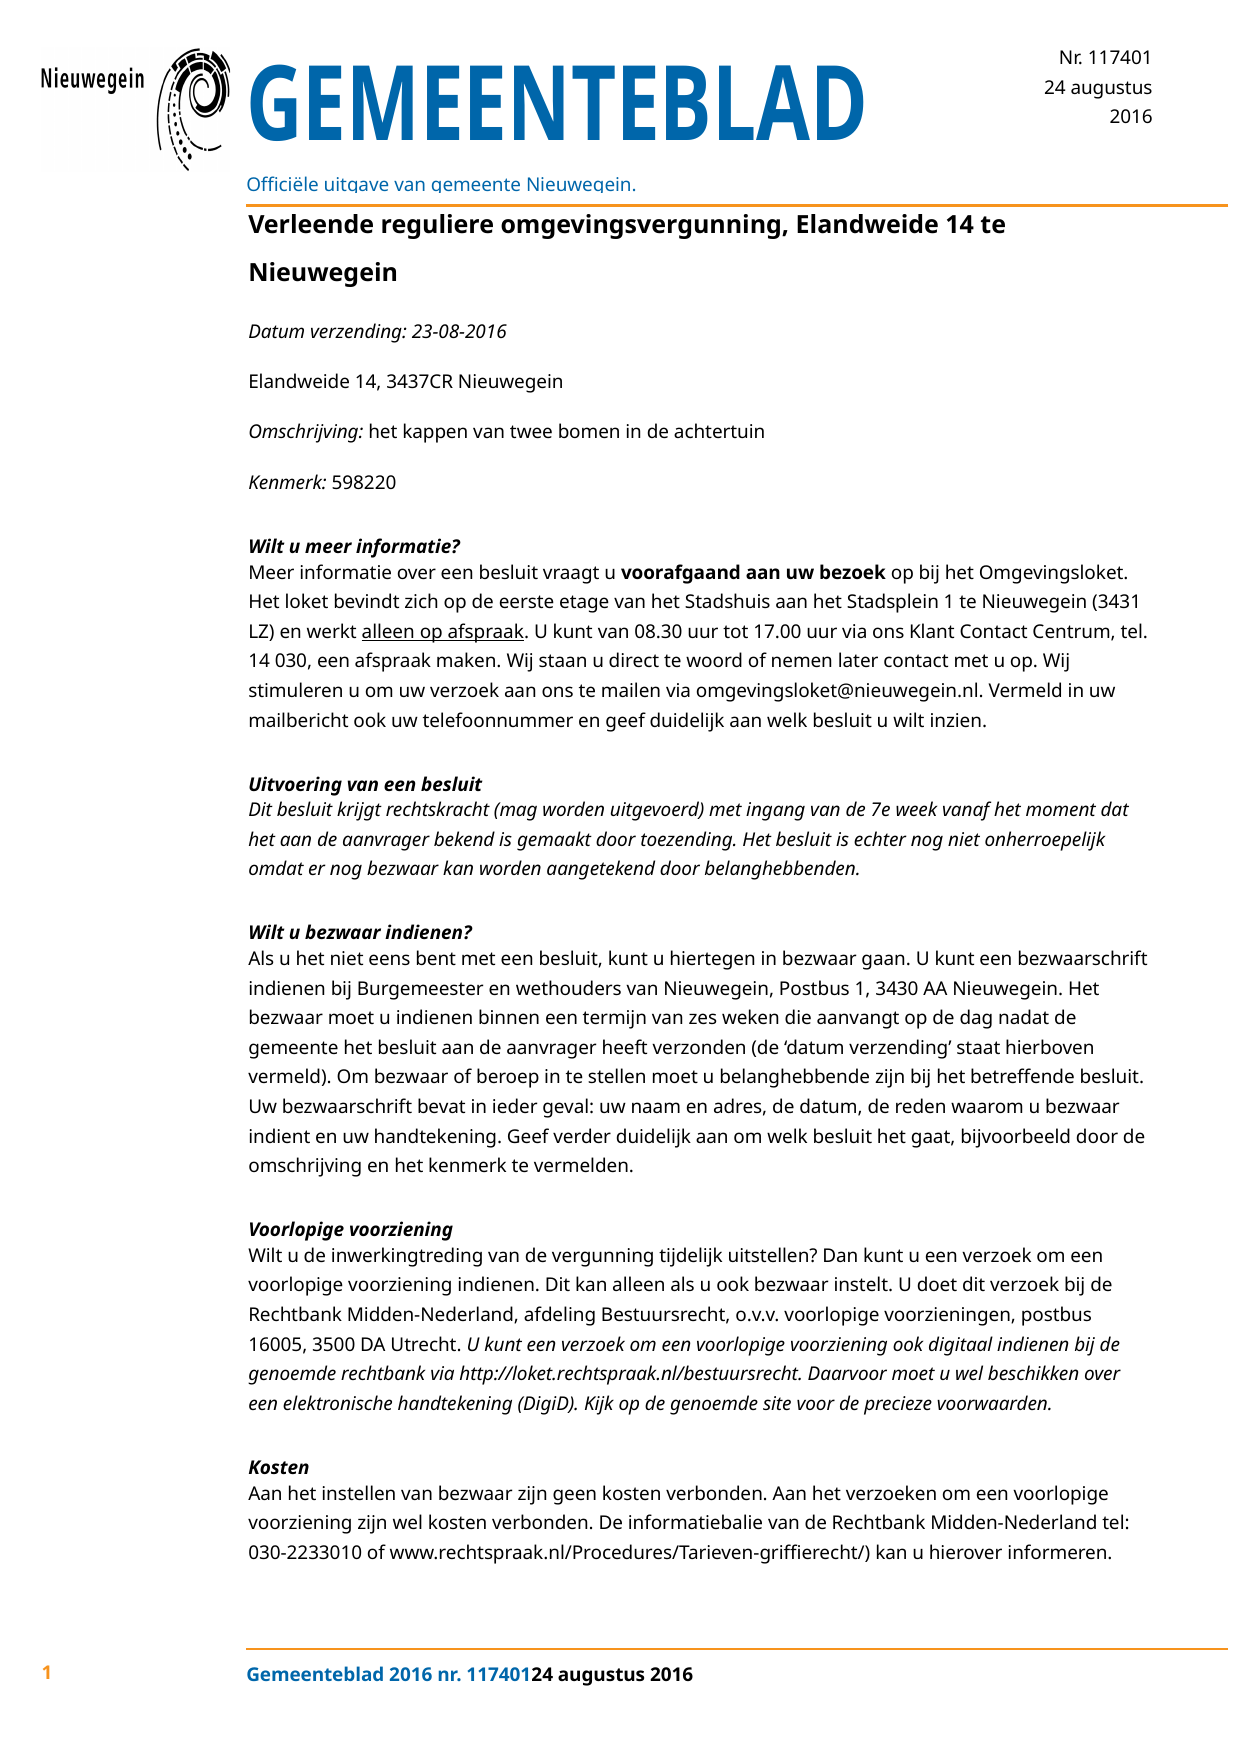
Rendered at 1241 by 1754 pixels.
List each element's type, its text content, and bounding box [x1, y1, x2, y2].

picture [41, 47, 231, 172]
text Aan het instellen van bezwaar zijn geen kosten verbonden. Aan het verzoeken om een voorlopige voorziening zijn wel kosten verbonden. De informatiebalie van de Rechtbank Midden-Nederland tel: 030-2233010 of www.rechtspraak.nl/Procedures/Tarieven-griffierecht/) kan u hierover informeren. [248, 1480, 1152, 1564]
text Datum verzending: 23-08-2016 [248, 318, 1152, 344]
text Dit besluit krijgt rechtskracht (mag worden uitgevoerd) met ingang van de 7e week vanaf het moment dat het aan de aanvrager bekend is gemaakt door toezending. Het besluit is echter nog niet onherroepelijk omdat er nog bezwaar kan worden aangetekend door belanghebbenden. [248, 796, 1152, 881]
text Wilt u de inwerkingtreding van de vergunning tijdelijk uitstellen? Dan kunt u een verzoek om een voorlopige voorziening indienen. Dit kan alleen als u ook bezwaar instelt. U doet dit verzoek bij de Rechtbank Midden-Nederland, afdeling Bestuursrecht, o.v.v. voorlopige voorzieningen, postbus 16005, 3500 DA Utrecht. U kunt een verzoek om een voorlopige voorziening ook digitaal indienen bij de genoemde rechtbank via http://loket.rechtspraak.nl/bestuursrecht. Daarvoor moet u wel beschikken over een elektronische handtekening (DigiD). Kijk op de genoemde site voor de precieze voorwaarden. [248, 1242, 1152, 1416]
text Wilt u meer informatie? [248, 533, 1152, 559]
text Omschrijving: het kappen van twee bomen in de achtertuin [248, 419, 1152, 444]
text Uitvoering van een besluit [248, 771, 1152, 796]
text Kosten [248, 1454, 1152, 1480]
text Voorlopige voorziening [248, 1216, 1152, 1242]
text Elandweide 14, 3437CR Nieuwegein [248, 368, 1152, 394]
text Als u het niet eens bent met een besluit, kunt u hiertegen in bezwaar gaan. U kunt een bezwaarschrift indienen bij Burgemeester en wethouders van Nieuwegein, Postbus 1, 3430 AA Nieuwegein. Het bezwaar moet u indienen binnen een termijn van zes weken die aanvangt op de dag nadat de gemeente het besluit aan de aanvrager heeft verzonden (de ‘datum verzending’ staat hierboven vermeld). Om bezwaar of beroep in te stellen moet u belanghebbende zijn bij het betreffende besluit. Uw bezwaarschrift bevat in ieder geval: uw naam en adres, de datum, de reden waarom u bezwaar indient en uw handtekening. Geef verder duidelijk aan om welk besluit het gaat, bijvoorbeeld door de omschrijving en het kenmerk te vermelden. [248, 945, 1152, 1178]
text Verleende reguliere omgevingsvergunning, Elandweide 14 te Nieuwegein [248, 207, 1152, 288]
text Meer informatie over een besluit vraagt u voorafgaand aan uw bezoek op bij het Omgevingsloket. Het loket bevindt zich op de eerste etage van het Stadshuis aan het Stadsplein 1 te Nieuwegein (3431 LZ) en werkt alleen op afspraak. U kunt van 08.30 uur tot 17.00 uur via ons Klant Contact Centrum, tel. 14 030, een afspraak maken. Wij staan u direct te woord of nemen later contact met u op. Wij stimuleren u om uw verzoek aan ons te mailen via omgevingsloket@nieuwegein.nl. Vermeld in uw mailbericht ook uw telefoonnummer en geef duidelijk aan welk besluit u wilt inzien. [248, 559, 1152, 732]
text Wilt u bezwaar indienen? [248, 919, 1152, 945]
text Kenmerk: 598220 [248, 469, 1152, 495]
